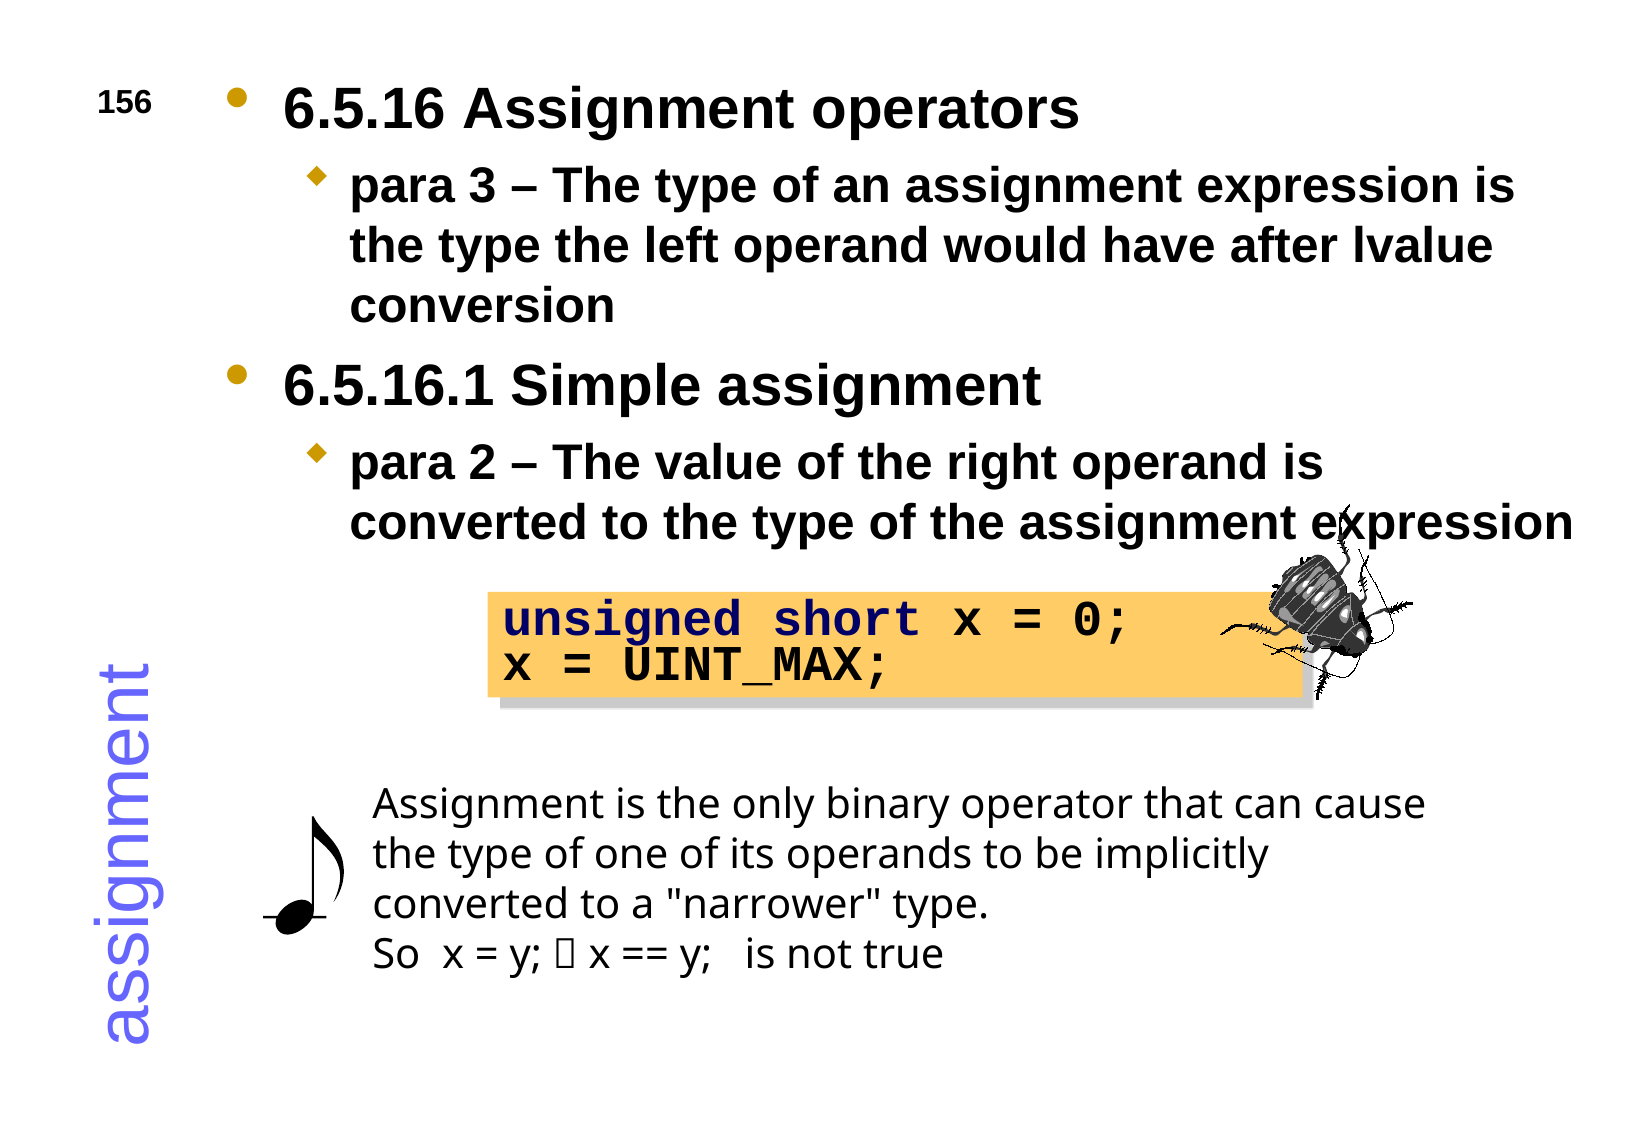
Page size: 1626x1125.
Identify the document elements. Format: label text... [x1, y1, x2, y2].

text_box [1255, 624, 1269, 632]
text_box [263, 816, 344, 935]
text_box [1338, 528, 1344, 540]
list 6.5.16 Assignment operators para 3 – The type of an assignment expression is the type the left operand would have after lvalue conversion 6.5.16.1 Simple assignment para 2 – The value of the right operand is converted to the type of the assignment expression [212, 62, 1593, 1063]
text_box [1290, 645, 1302, 651]
text_box unsigned short x = 0; x = UINT_MAX; [487, 591, 1303, 698]
text_box [1338, 540, 1345, 552]
text_box Assignment is the only binary operator that can cause the type of one of its operands to be implicitly converted to a "narrower" type. So x = y;  x == y; is not true [357, 769, 1468, 985]
text_box [1321, 672, 1327, 679]
title assignment [50, 187, 188, 1063]
text_box [1269, 549, 1399, 672]
text_box [1340, 512, 1345, 521]
